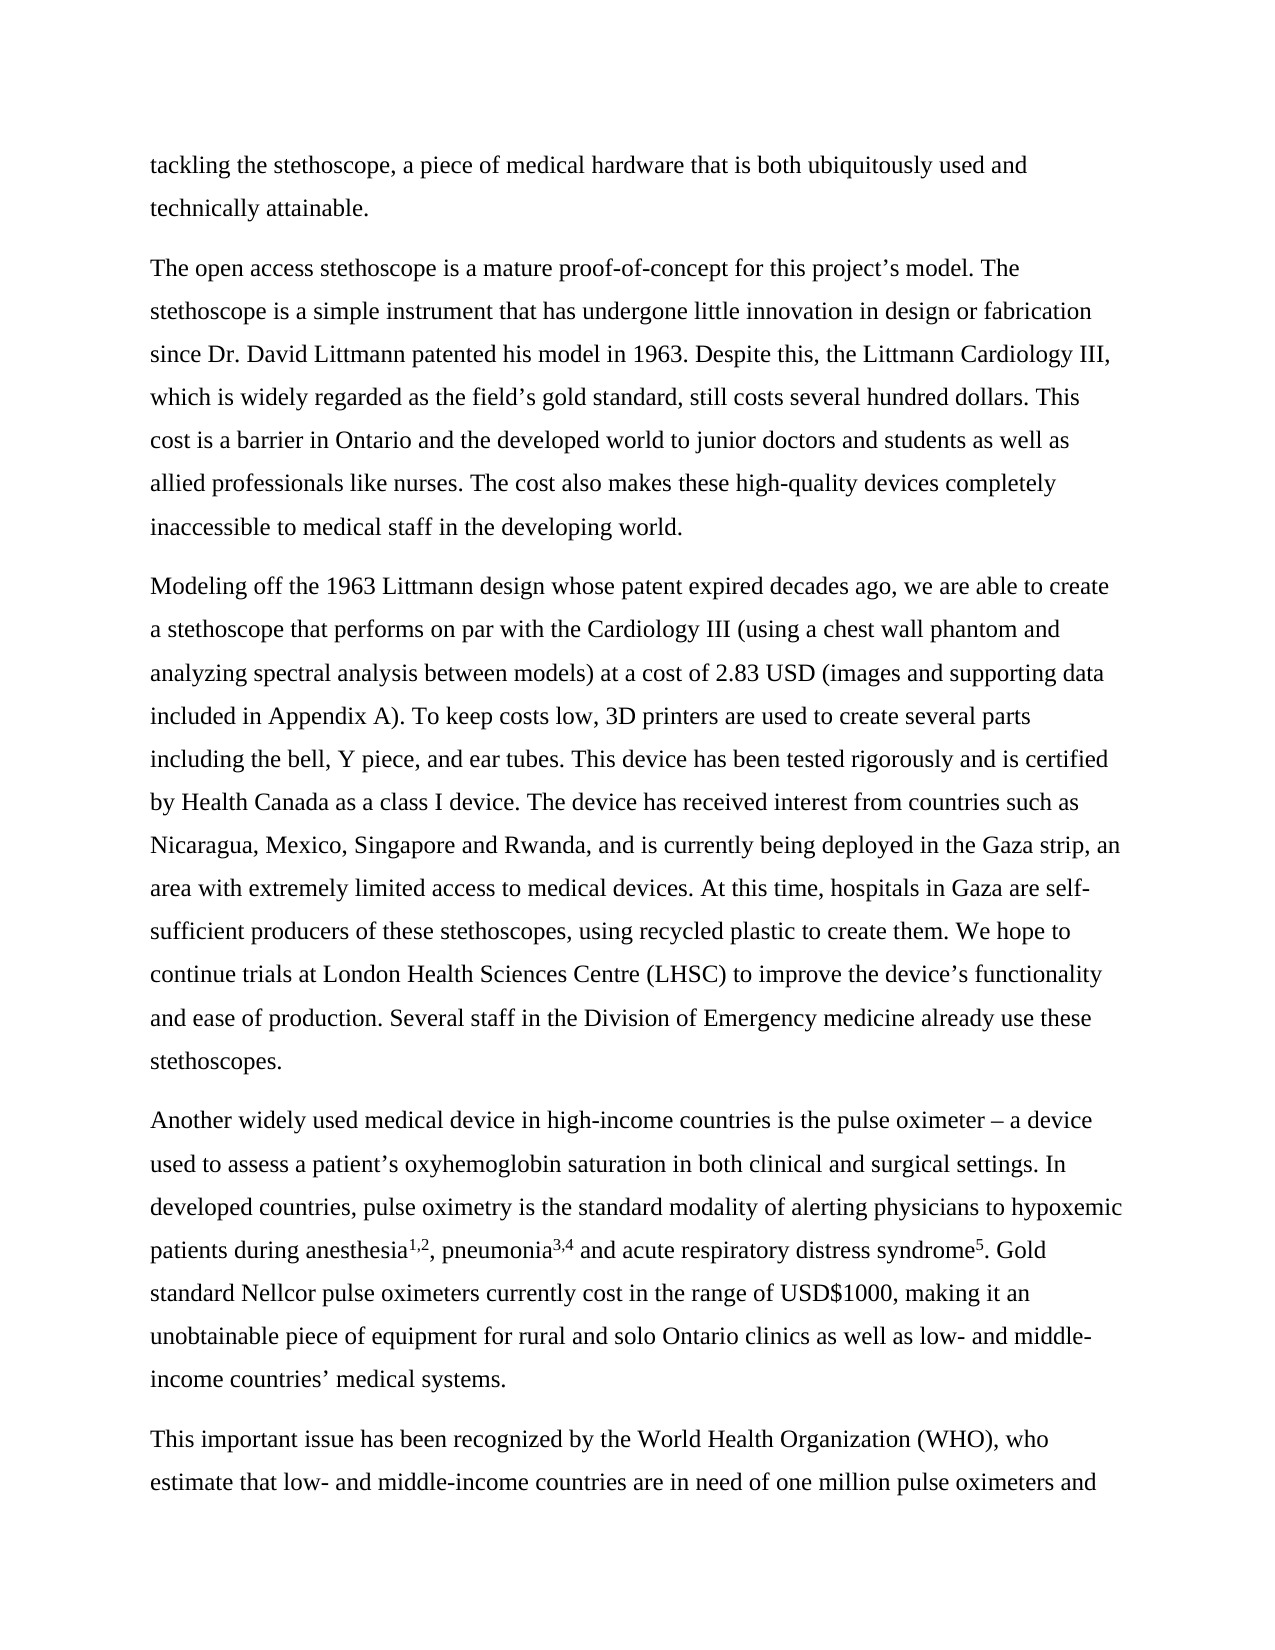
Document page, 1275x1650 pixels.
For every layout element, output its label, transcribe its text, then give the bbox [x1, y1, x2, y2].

text Another widely used medical device in high-income countries is the pulse oximeter – a device used to assess a patient’s oxyhemoglobin saturation in both clinical and surgical settings. In developed countries, pulse oximetry is the standard modality of alerting physicians to hypoxemic patients during anesthesia1,2, pneumonia3,4 and acute respiratory distress syndrome5. Gold standard Nellcor pulse oximeters currently cost in the range of USD$1000, making it an unobtainable piece of equipment for rural and solo Ontario clinics as well as low- and middle-income countries’ medical systems. [150, 1106, 1125, 1393]
text Modeling off the 1963 Littmann design whose patent expired decades ago, we are able to create a stethoscope that performs on par with the Cardiology III (using a chest wall phantom and analyzing spectral analysis between models) at a cost of 2.83 USD (images and supporting data included in Appendix A). To keep costs low, 3D printers are used to create several parts including the bell, Y piece, and ear tubes. This device has been tested rigorously and is certified by Health Canada as a class I device. The device has received interest from countries such as Nicaragua, Mexico, Singapore and Rwanda, and is currently being deployed in the Gaza strip, an area with extremely limited access to medical devices. At this time, hospitals in Gaza are self-sufficient producers of these stethoscopes, using recycled plastic to create them. We hope to continue trials at London Health Sciences Centre (LHSC) to improve the device’s functionality and ease of production. Several staff in the Division of Emergency medicine already use these stethoscopes. [150, 571, 1125, 1074]
text This important issue has been recognized by the World Health Organization (WHO), who estimate that low- and middle-income countries are in need of one million pulse oximeters and [150, 1424, 1125, 1496]
text The open access stethoscope is a mature proof-of-concept for this project’s model. The stethoscope is a simple instrument that has undergone little innovation in design or fabrication since Dr. David Littmann patented his model in 1963. Despite this, the Littmann Cardiology III, which is widely regarded as the field’s gold standard, still costs several hundred dollars. This cost is a barrier in Ontario and the developed world to junior doctors and students as well as allied professionals like nurses. The cost also makes these high-quality devices completely inaccessible to medical staff in the developing world. [150, 253, 1125, 540]
text tackling the stethoscope, a piece of medical hardware that is both ubiquitously used and technically attainable. [150, 150, 1125, 222]
